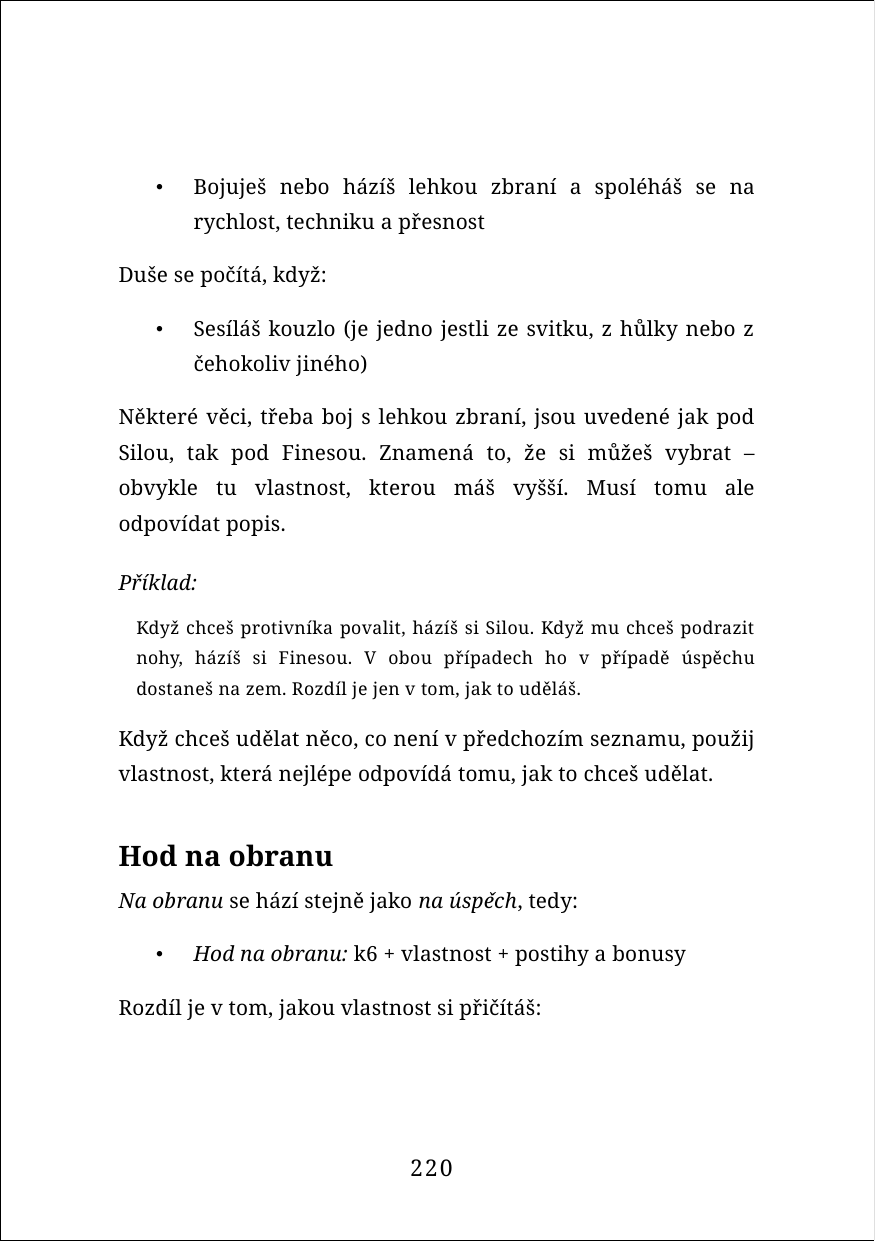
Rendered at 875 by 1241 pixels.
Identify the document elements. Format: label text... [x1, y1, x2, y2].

text Když chceš protivníka povalit, házíš si Silou. Když mu chceš podrazit nohy, házíš si Finesou. V obou případech ho v případě úspěchu dostaneš na zem. Rozdíl je jen v tom, jak to uděláš. [136, 616, 756, 700]
list Sesíláš kouzlo (je jedno jestli ze svitku, z hůlky nebo z čehokoliv jiného) [156, 314, 756, 378]
text Některé věci, třeba boj s lehkou zbraní, jsou uvedené jak pod Silou, tak pod Finesou. Znamená to, že si můžeš vybrat – obvykle tu vlastnost, kterou máš vyšší. Musí tomu ale odpovídat popis. [118, 402, 756, 537]
list Hod na obranu: k6 + vlastnost + postihy a bonusy [156, 939, 756, 968]
text Duše se počítá, když: [118, 261, 756, 289]
list Bojuješ nebo házíš lehkou zbraní a spoléháš se na rychlost, techniku a přesnost [156, 172, 756, 236]
text Příklad: [118, 568, 756, 597]
subtitle Hod na obranu [118, 836, 756, 874]
text Na obranu se hází stejně jako na úspěch, tedy: [118, 886, 756, 915]
text Když chceš udělat něco, co není v předchozím seznamu, použij vlastnost, která nejlépe odpovídá tomu, jak to chceš udělat. [118, 724, 756, 788]
text Rozdíl je v tom, jakou vlastnost si přičítáš: [118, 993, 756, 1021]
